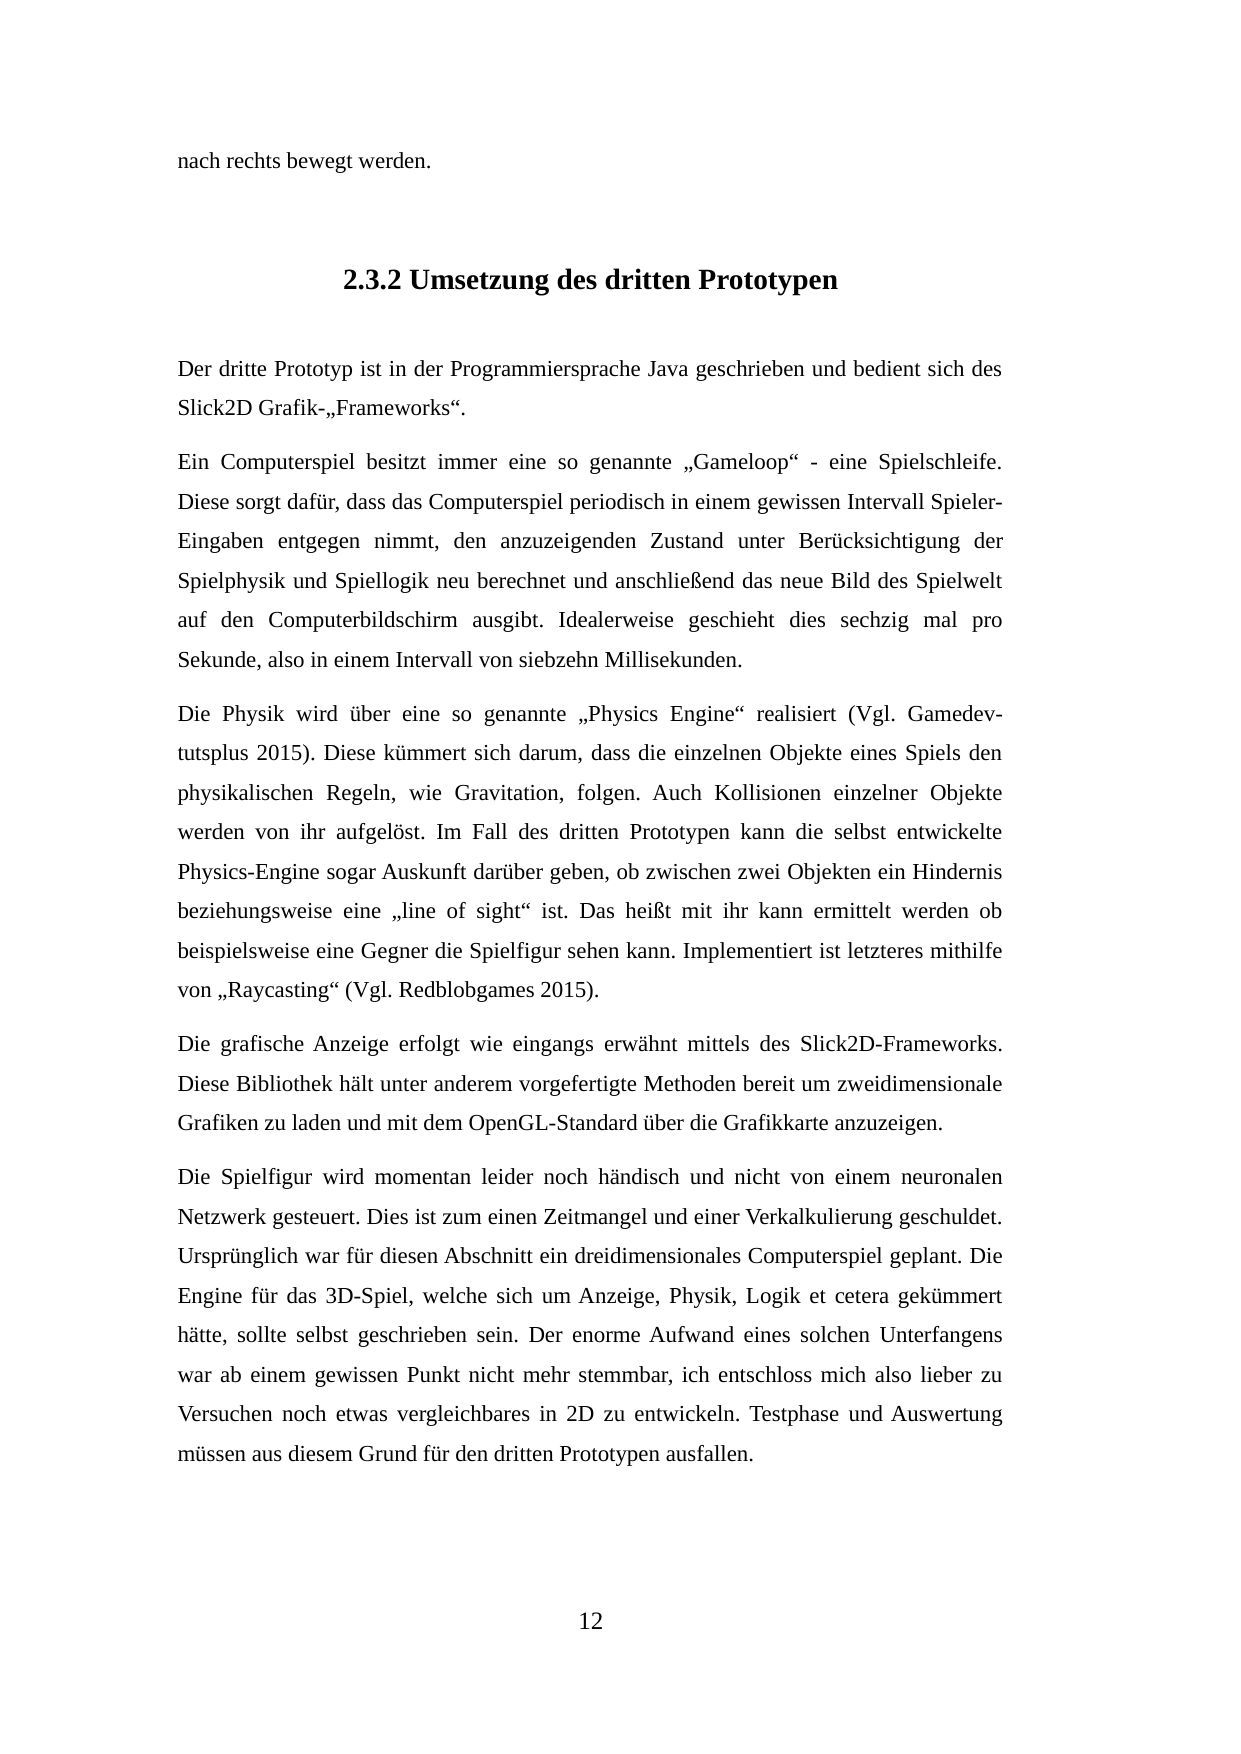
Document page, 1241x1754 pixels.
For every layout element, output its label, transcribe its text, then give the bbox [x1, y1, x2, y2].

subtitle 2.3.2 Umsetzung des dritten Prototypen [177, 262, 1004, 296]
text Ein Computerspiel besitzt immer eine so genannte „Gameloop“ - eine Spielschleife. Diese sorgt dafür, dass das Computerspiel periodisch in einem gewissen Intervall Spieler-Eingaben entgegen nimmt, den anzuzeigenden Zustand unter Berücksichtigung der Spielphysik und Spiellogik neu berechnet und anschließend das neue Bild des Spielwelt auf den Computerbildschirm ausgibt. Idealerweise geschieht dies sechzig mal pro Sekunde, also in einem Intervall von siebzehn Millisekunden. [177, 448, 1004, 672]
text Die Spielfigur wird momentan leider noch händisch und nicht von einem neuronalen Netzwerk gesteuert. Dies ist zum einen Zeitmangel und einer Verkalkulierung geschuldet. Ursprünglich war für diesen Abschnitt ein dreidimensionales Computerspiel geplant. Die Engine für das 3D-Spiel, welche sich um Anzeige, Physik, Logik et cetera gekümmert hätte, sollte selbst geschrieben sein. Der enorme Aufwand eines solchen Unterfangens war ab einem gewissen Punkt nicht mehr stemmbar, ich entschloss mich also lieber zu Versuchen noch etwas vergleichbares in 2D zu entwickeln. Testphase und Auswertung müssen aus diesem Grund für den dritten Prototypen ausfallen. [177, 1163, 1004, 1466]
text Die grafische Anzeige erfolgt wie eingangs erwähnt mittels des Slick2D-Frameworks. Diese Bibliothek hält unter anderem vorgefertigte Methoden bereit um zweidimensionale Grafiken zu laden und mit dem OpenGL-Standard über die Grafikkarte anzuzeigen. [177, 1030, 1004, 1136]
text nach rechts bewegt werden. [177, 148, 1004, 174]
text Der dritte Prototyp ist in der Programmiersprache Java geschrieben und bedient sich des Slick2D Grafik-„Frameworks“. [177, 355, 1004, 421]
text Die Physik wird über eine so genannte „Physics Engine“ realisiert (Vgl. Gamedev-tutsplus 2015). Diese kümmert sich darum, dass die einzelnen Objekte eines Spiels den physikalischen Regeln, wie Gravitation, folgen. Auch Kollisionen einzelner Objekte werden von ihr aufgelöst. Im Fall des dritten Prototypen kann die selbst entwickelte Physics-Engine sogar Auskunft darüber geben, ob zwischen zwei Objekten ein Hindernis beziehungsweise eine „line of sight“ ist. Das heißt mit ihr kann ermittelt werden ob beispielsweise eine Gegner die Spielfigur sehen kann. Implementiert ist letzteres mithilfe von „Raycasting“ (Vgl. Redblobgames 2015). [177, 700, 1004, 1002]
